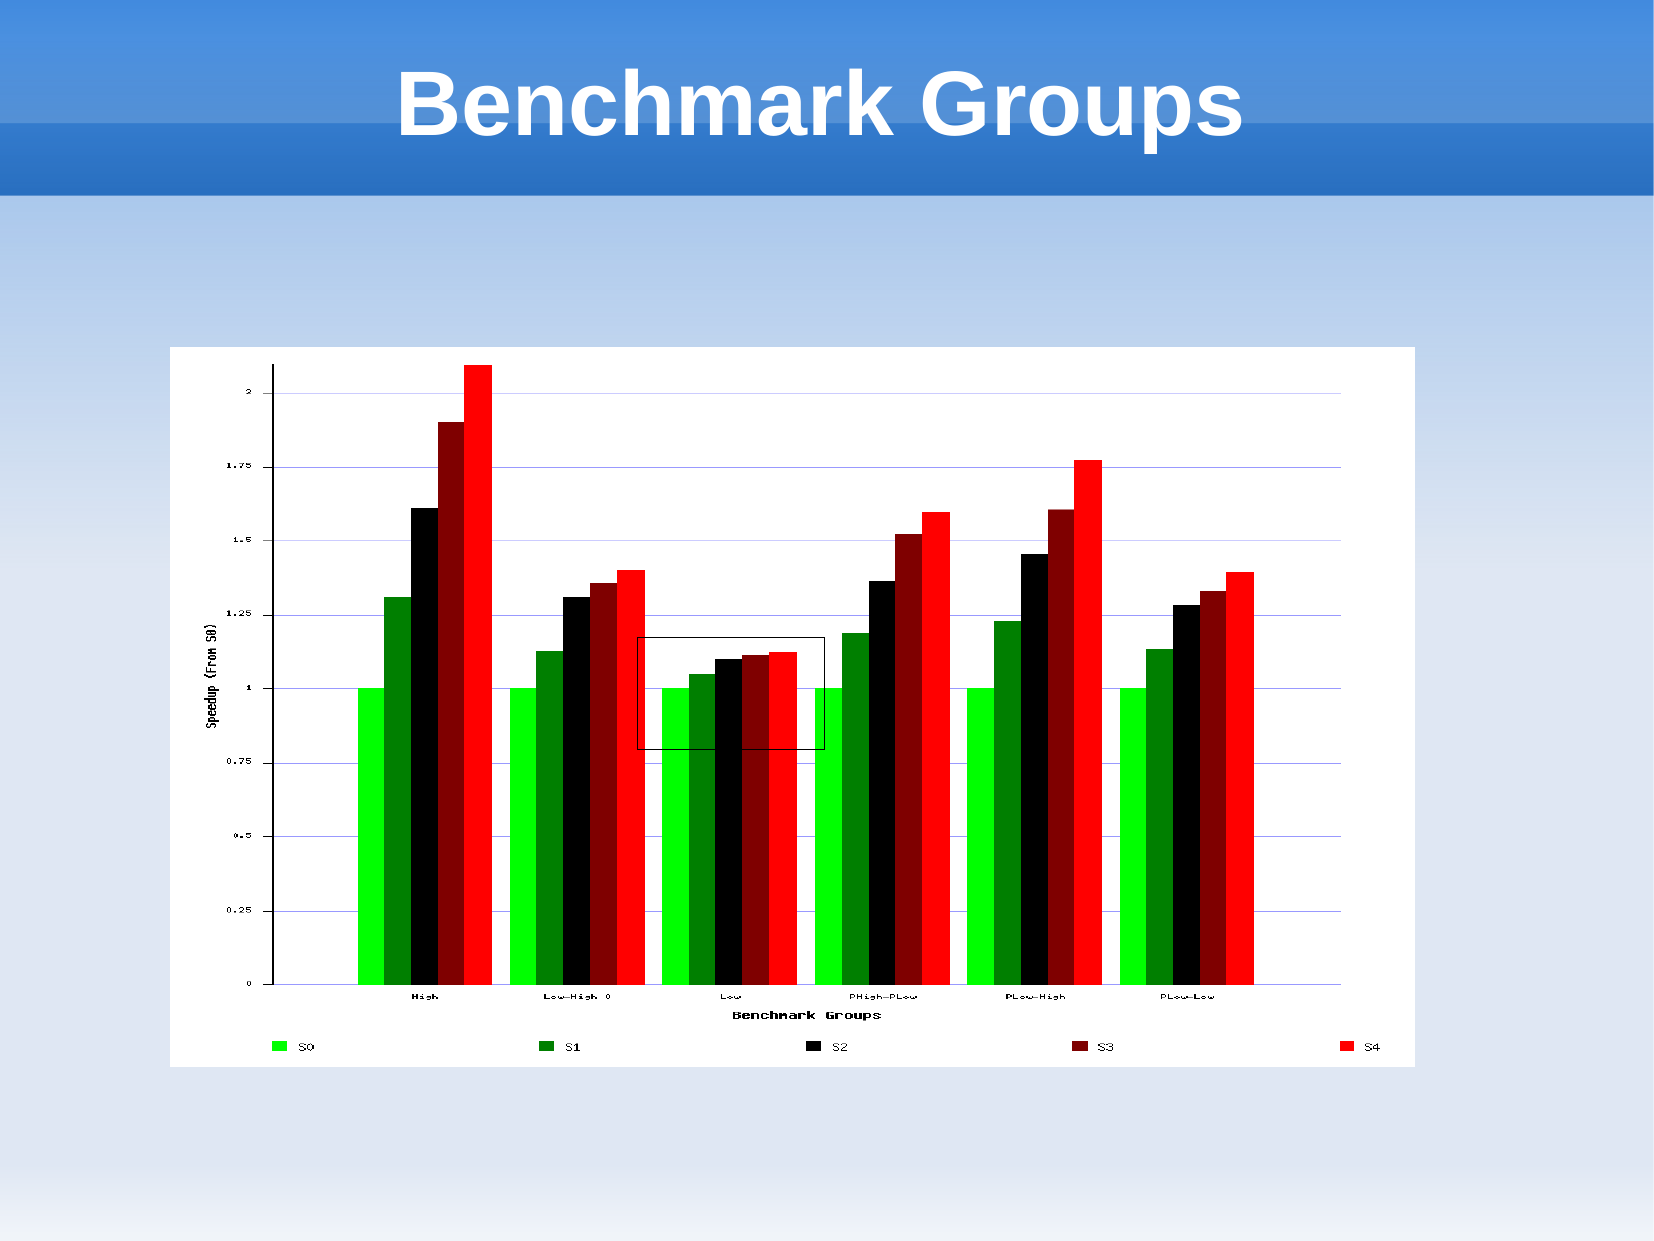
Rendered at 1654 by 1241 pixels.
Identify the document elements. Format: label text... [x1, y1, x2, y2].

title Benchmark Groups [76, 0, 1565, 208]
picture [0, 0, 1654, 1241]
